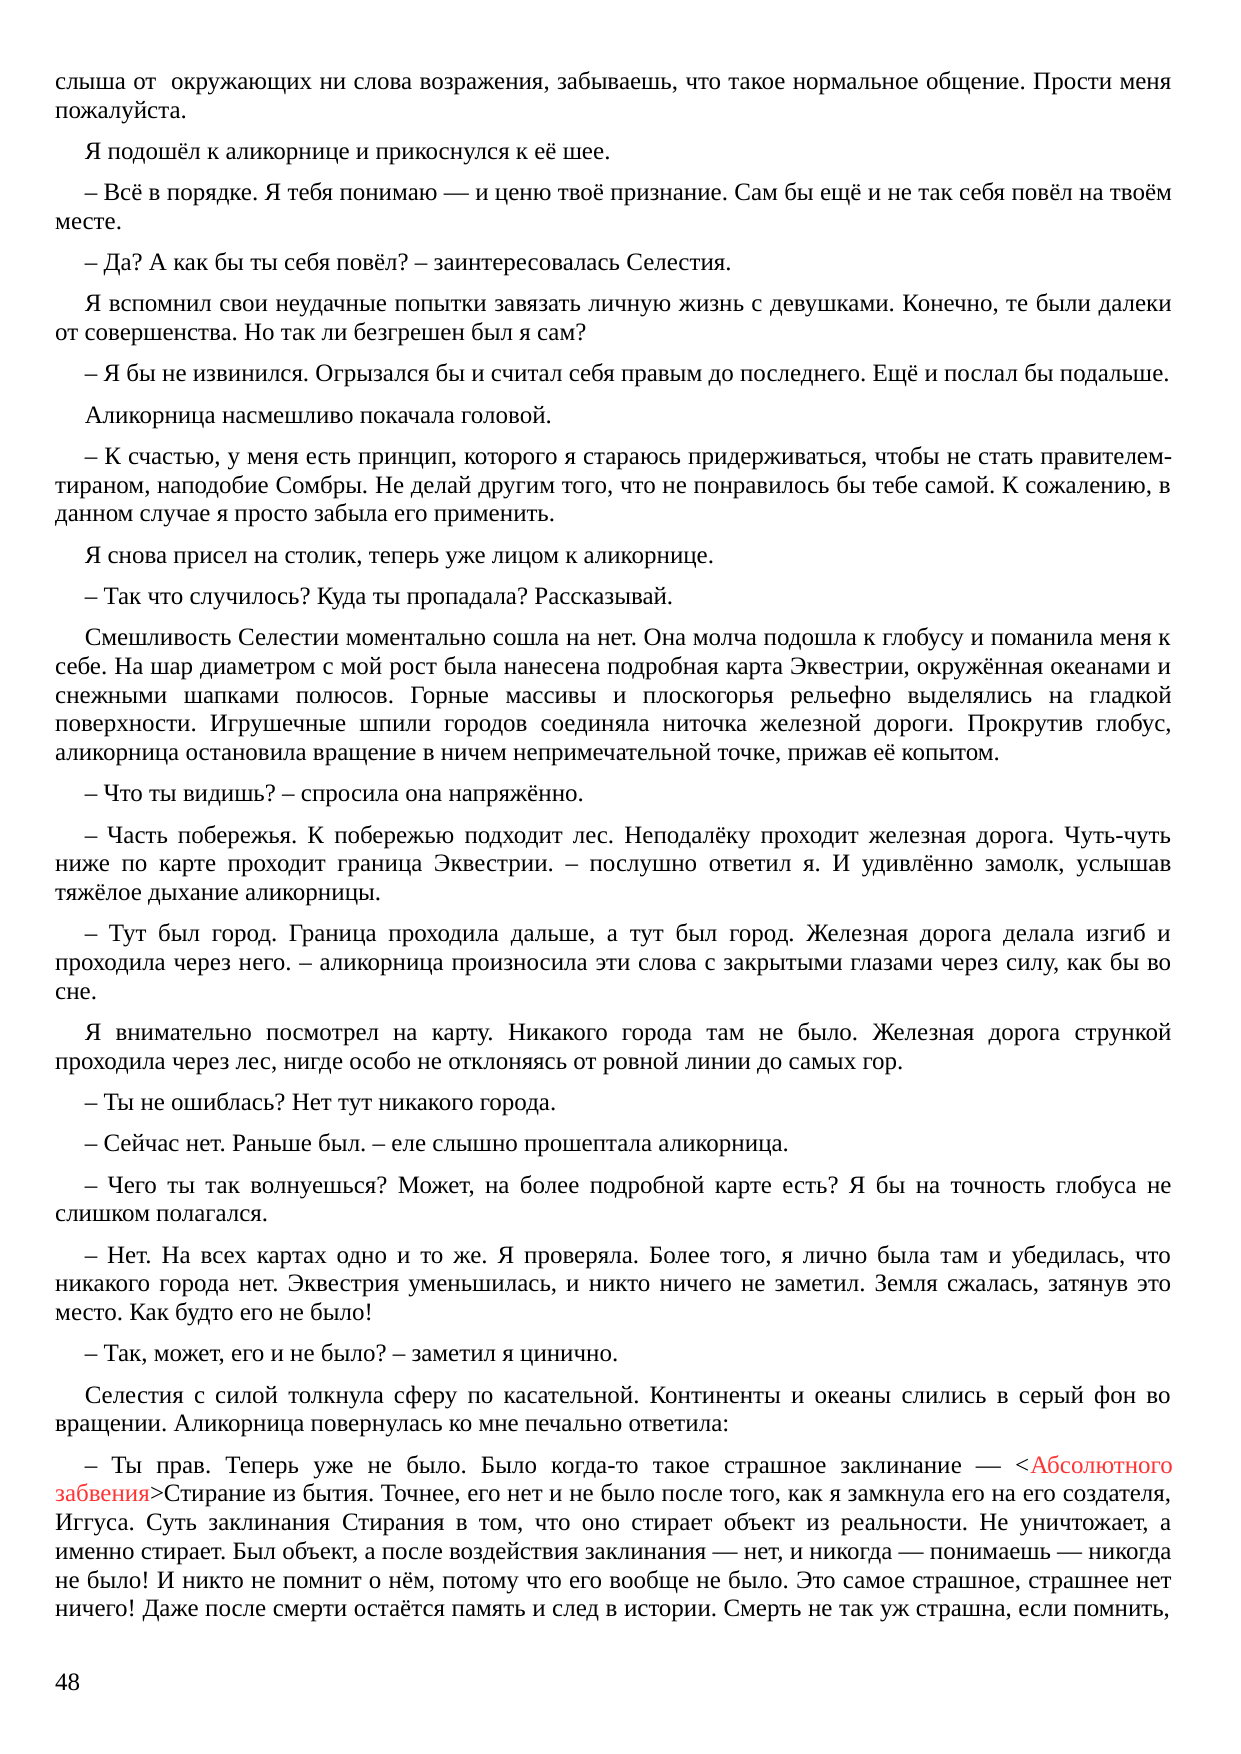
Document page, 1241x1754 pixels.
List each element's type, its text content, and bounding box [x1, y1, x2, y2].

text Я вспомнил свои неудачные попытки завязать личную жизнь с девушками. Конечно, те были далеки от совершенства. Но так ли безгрешен был я сам? [55, 288, 1173, 346]
text – К счастью, у меня есть принцип, которого я стараюсь придерживаться, чтобы не стать правителем-тираном, наподобие Сомбры. Не делай другим того, что не понравилось бы тебе самой. К сожалению, в данном случае я просто забыла его применить. [55, 441, 1173, 527]
text Селестия с силой толкнула сферу по касательной. Континенты и океаны слились в серый фон во вращении. Аликорница повернулась ко мне печально ответила: [55, 1380, 1173, 1437]
text – Тут был город. Граница проходила дальше, а тут был город. Железная дорога делала изгиб и проходила через него. – аликорница произносила эти слова с закрытыми глазами через силу, как бы во сне. [55, 918, 1173, 1005]
text – Что ты видишь? – спросила она напряжённо. [55, 778, 1173, 807]
text Я подошёл к аликорнице и прикоснулся к её шее. [55, 136, 1173, 165]
text Я снова присел на столик, теперь уже лицом к аликорнице. [55, 540, 1173, 568]
text – Всё в порядке. Я тебя понимаю — и ценю твоё признание. Сам бы ещё и не так себя повёл на твоём месте. [55, 177, 1173, 235]
text – Так, может, его и не было? – заметил я цинично. [55, 1338, 1173, 1367]
text – Так что случилось? Куда ты пропадала? Рассказывай. [55, 581, 1173, 610]
text Смешливость Селестии моментально сошла на нет. Она молча подошла к глобусу и поманила меня к себе. На шар диаметром с мой рост была нанесена подробная карта Эквестрии, окружённая океанами и снежными шапками полюсов. Горные массивы и плоскогорья рельефно выделялись на гладкой поверхности. Игрушечные шпили городов соединяла ниточка железной дороги. Прокрутив глобус, аликорница остановила вращение в ничем непримечательной точке, прижав её копытом. [55, 622, 1173, 766]
text – Ты не ошиблась? Нет тут никакого города. [55, 1087, 1173, 1116]
text Аликорница насмешливо покачала головой. [55, 400, 1173, 428]
text – Часть побережья. К побережью подходит лес. Неподалёку проходит железная дорога. Чуть-чуть ниже по карте проходит граница Эквестрии. – послушно ответил я. И удивлённо замолк, услышав тяжёлое дыхание аликорницы. [55, 820, 1173, 906]
text слыша от окружающих ни слова возражения, забываешь, что такое нормальное общение. Прости меня пожалуйста. [55, 66, 1173, 123]
text – Да? А как бы ты себя повёл? – заинтересовалась Селестия. [55, 247, 1173, 276]
text – Чего ты так волнуешься? Может, на более подробной карте есть? Я бы на точность глобуса не слишком полагался. [55, 1170, 1173, 1227]
text – Ты прав. Теперь уже не было. Было когда-то такое страшное заклинание — <Абсолютного забвения>Стирание из бытия. Точнее, его нет и не было после того, как я замкнула его на его создателя, Иггуса. Суть заклинания Стирания в том, что оно стирает объект из реальности. Не уничтожает, а именно стирает. Был объект, а после воздействия заклинания — нет, и никогда — понимаешь — никогда не было! И никто не помнит о нём, потому что его вообще не было. Это самое страшное, страшнее нет ничего! Даже после смерти остаётся память и след в истории. Смерть не так уж страшна, если помнить, [55, 1450, 1173, 1622]
text Я внимательно посмотрел на карту. Никакого города там не было. Железная дорога стрункой проходила через лес, нигде особо не отклоняясь от ровной линии до самых гор. [55, 1017, 1173, 1075]
text – Нет. На всех картах одно и то же. Я проверяла. Более того, я лично была там и убедилась, что никакого города нет. Эквестрия уменьшилась, и никто ничего не заметил. Земля сжалась, затянув это место. Как будто его не было! [55, 1240, 1173, 1326]
text – Сейчас нет. Раньше был. – еле слышно прошептала аликорница. [55, 1128, 1173, 1157]
text – Я бы не извинился. Огрызался бы и считал себя правым до последнего. Ещё и послал бы подальше. [55, 358, 1173, 387]
